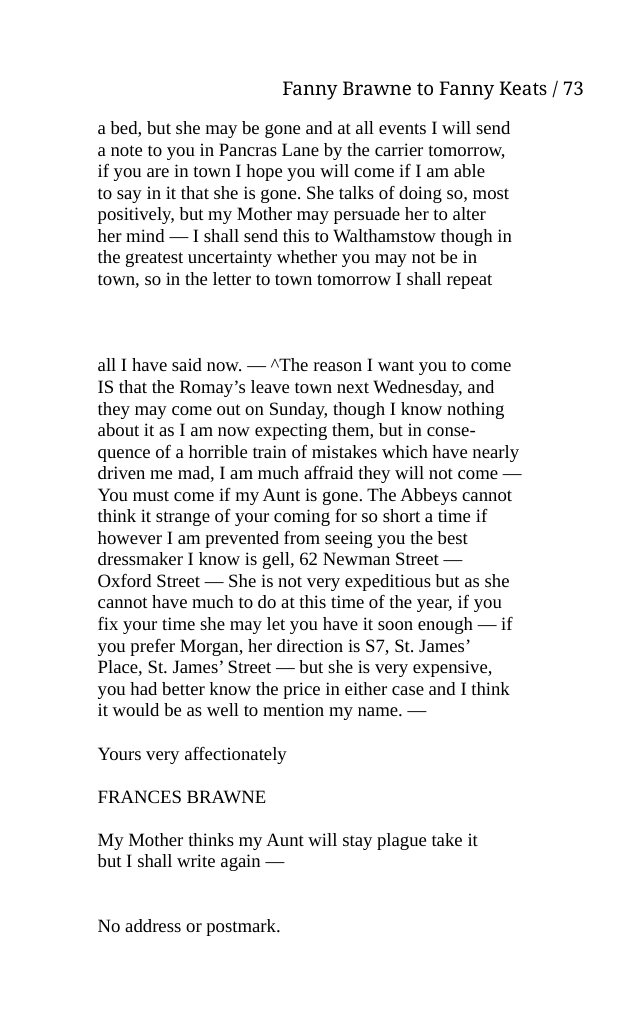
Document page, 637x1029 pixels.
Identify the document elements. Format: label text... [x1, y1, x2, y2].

text about it as I am now expecting them, but in conse- [97, 419, 583, 441]
text No address or postmark. [97, 915, 583, 936]
text to say in it that she is gone. She talks of doing so, most [97, 182, 583, 203]
text a note to you in Pancras Lane by the carrier tomorrow, [97, 139, 583, 160]
text if you are in town I hope you will come if I am able [97, 160, 583, 182]
text FRANCES BRAWNE [97, 786, 583, 807]
text they may come out on Sunday, though I know nothing [97, 397, 583, 419]
text fix your time she may let you have it soon enough — if [97, 613, 583, 634]
text cannot have much to do at this time of the year, if you [97, 591, 583, 613]
text IS that the Romay’s leave town next Wednesday, and [97, 376, 583, 397]
text a bed, but she may be gone and at all events I will send [97, 117, 583, 139]
text positively, but my Mother may persuade her to alter [97, 203, 583, 225]
text the greatest uncertainty whether you may not be in [97, 246, 583, 268]
text but I shall write again — [97, 850, 583, 872]
text Oxford Street — She is not very expeditious but as she [97, 570, 583, 591]
text it would be as well to mention my name. — [97, 699, 583, 721]
text think it strange of your coming for so short a time if [97, 505, 583, 527]
text all I have said now. — ^The reason I want you to come [97, 354, 583, 376]
text you had better know the price in either case and I think [97, 678, 583, 699]
text however I am prevented from seeing you the best [97, 527, 583, 548]
text Yours very affectionately [97, 742, 583, 764]
text You must come if my Aunt is gone. The Abbeys cannot [97, 484, 583, 505]
text Place, St. James’ Street — but she is very expensive, [97, 656, 583, 678]
text you prefer Morgan, her direction is S7, St. James’ [97, 634, 583, 656]
text town, so in the letter to town tomorrow I shall repeat [97, 268, 583, 289]
text driven me mad, I am much affraid they will not come — [97, 462, 583, 484]
text her mind — I shall send this to Walthamstow though in [97, 225, 583, 246]
text quence of a horrible train of mistakes which have nearly [97, 441, 583, 462]
text My Mother thinks my Aunt will stay plague take it [97, 829, 583, 850]
text dressmaker I know is gell, 62 Newman Street — [97, 548, 583, 570]
